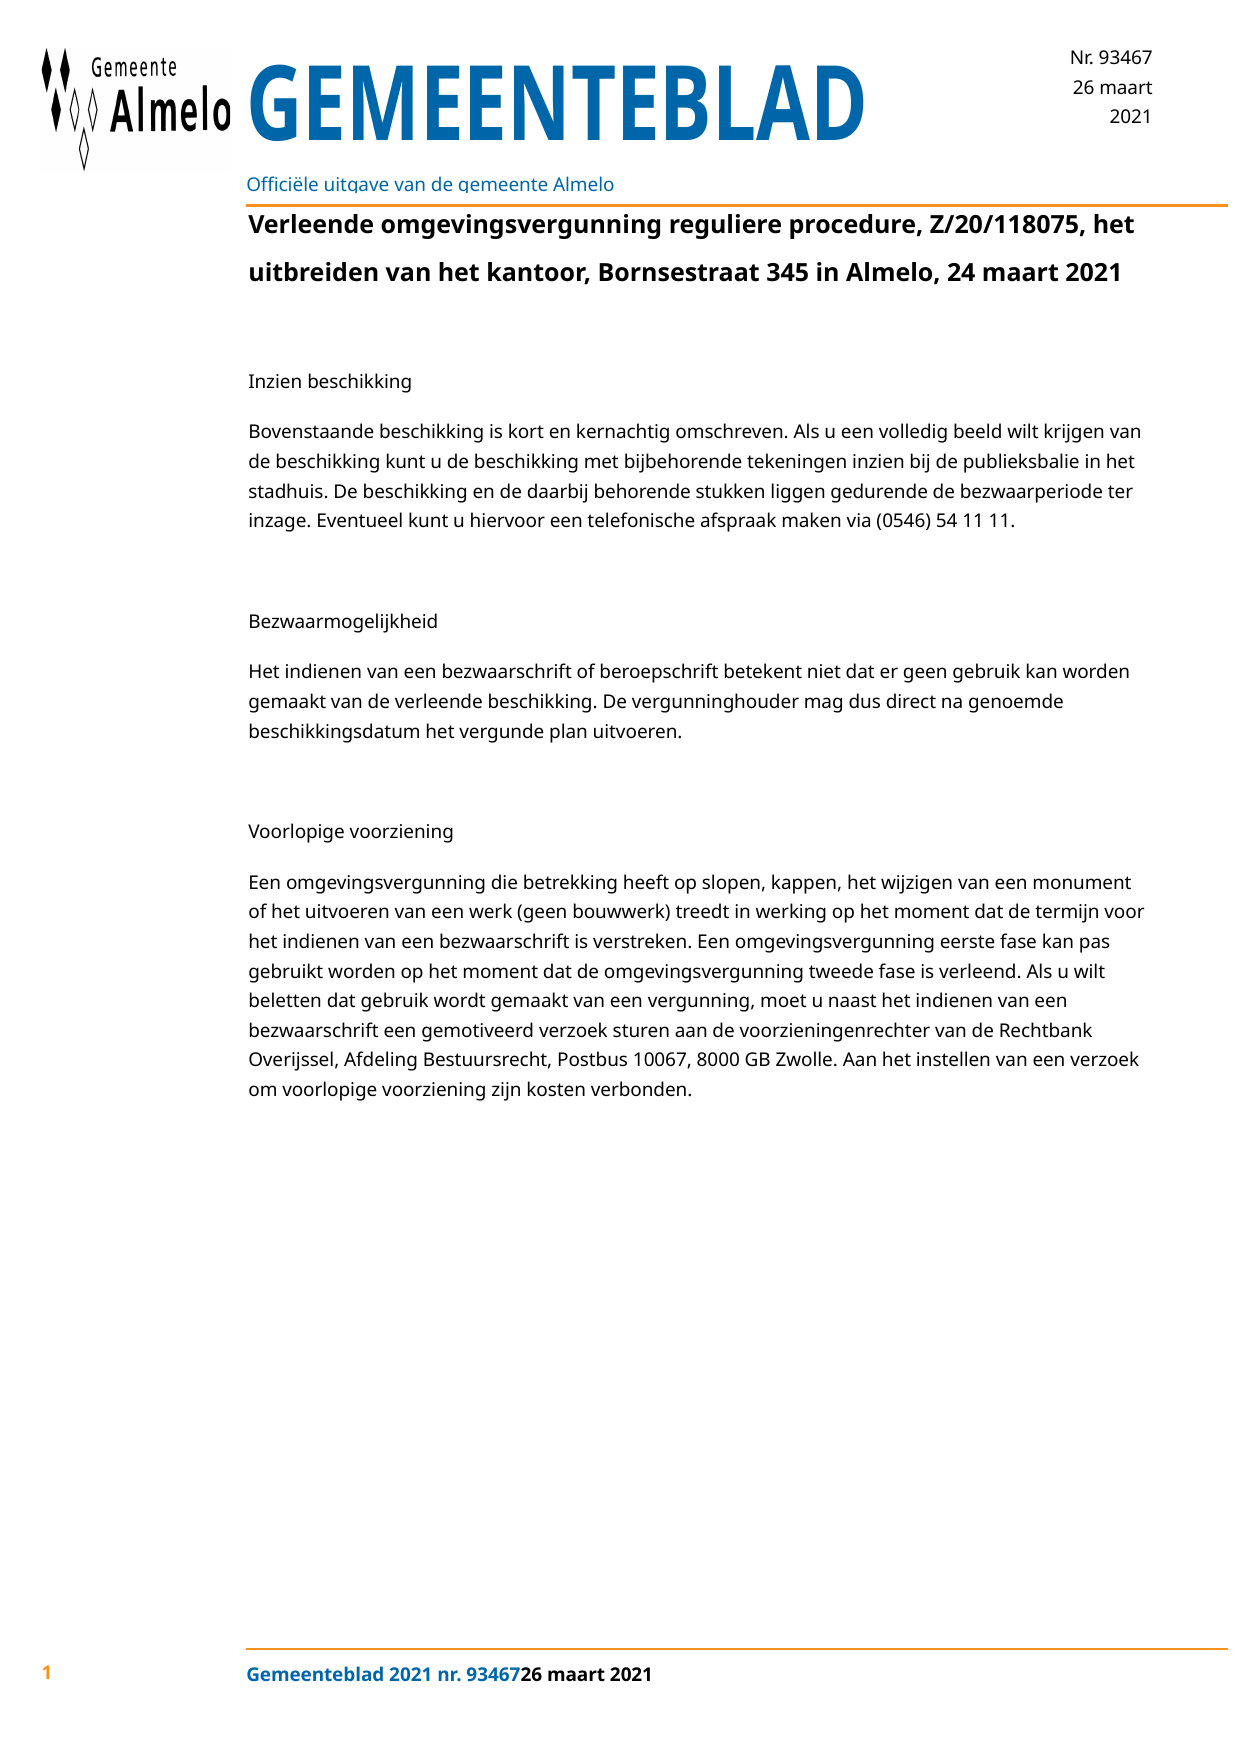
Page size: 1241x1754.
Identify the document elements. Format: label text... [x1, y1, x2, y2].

text Voorlopige voorziening [248, 819, 1152, 844]
picture [41, 47, 231, 172]
text Bezwaarmogelijkheid [248, 608, 1152, 634]
text Een omgevingsvergunning die betrekking heeft op slopen, kappen, het wijzigen van een monument of het uitvoeren van een werk (geen bouwwerk) treedt in werking op het moment dat de termijn voor het indienen van een bezwaarschrift is verstreken. Een omgevingsvergunning eerste fase kan pas gebruikt worden op het moment dat de omgevingsvergunning tweede fase is verleend. Als u wilt beletten dat gebruik wordt gemaakt van een vergunning, moet u naast het indienen van een bezwaarschrift een gemotiveerd verzoek sturen aan de voorzieningenrechter van de Rechtbank Overijssel, Afdeling Bestuursrecht, Postbus 10067, 8000 GB Zwolle. Aan het instellen van een verzoek om voorlopige voorziening zijn kosten verbonden. [248, 869, 1152, 1102]
text Het indienen van een bezwaarschrift of beroepschrift betekent niet dat er geen gebruik kan worden gemaakt van de verleende beschikking. De vergunninghouder mag dus direct na genoemde beschikkingsdatum het vergunde plan uitvoeren. [248, 659, 1152, 744]
text Inzien beschikking [248, 368, 1152, 394]
text Verleende omgevingsvergunning reguliere procedure, Z/20/118075, het uitbreiden van het kantoor, Bornsestraat 345 in Almelo, 24 maart 2021 [248, 207, 1152, 288]
text Bovenstaande beschikking is kort en kernachtig omschreven. Als u een volledig beeld wilt krijgen van de beschikking kunt u de beschikking met bijbehorende tekeningen inzien bij de publieksbalie in het stadhuis. De beschikking en de daarbij behorende stukken liggen gedurende de bezwaarperiode ter inzage. Eventueel kunt u hiervoor een telefonische afspraak maken via (0546) 54 11 11. [248, 419, 1152, 533]
